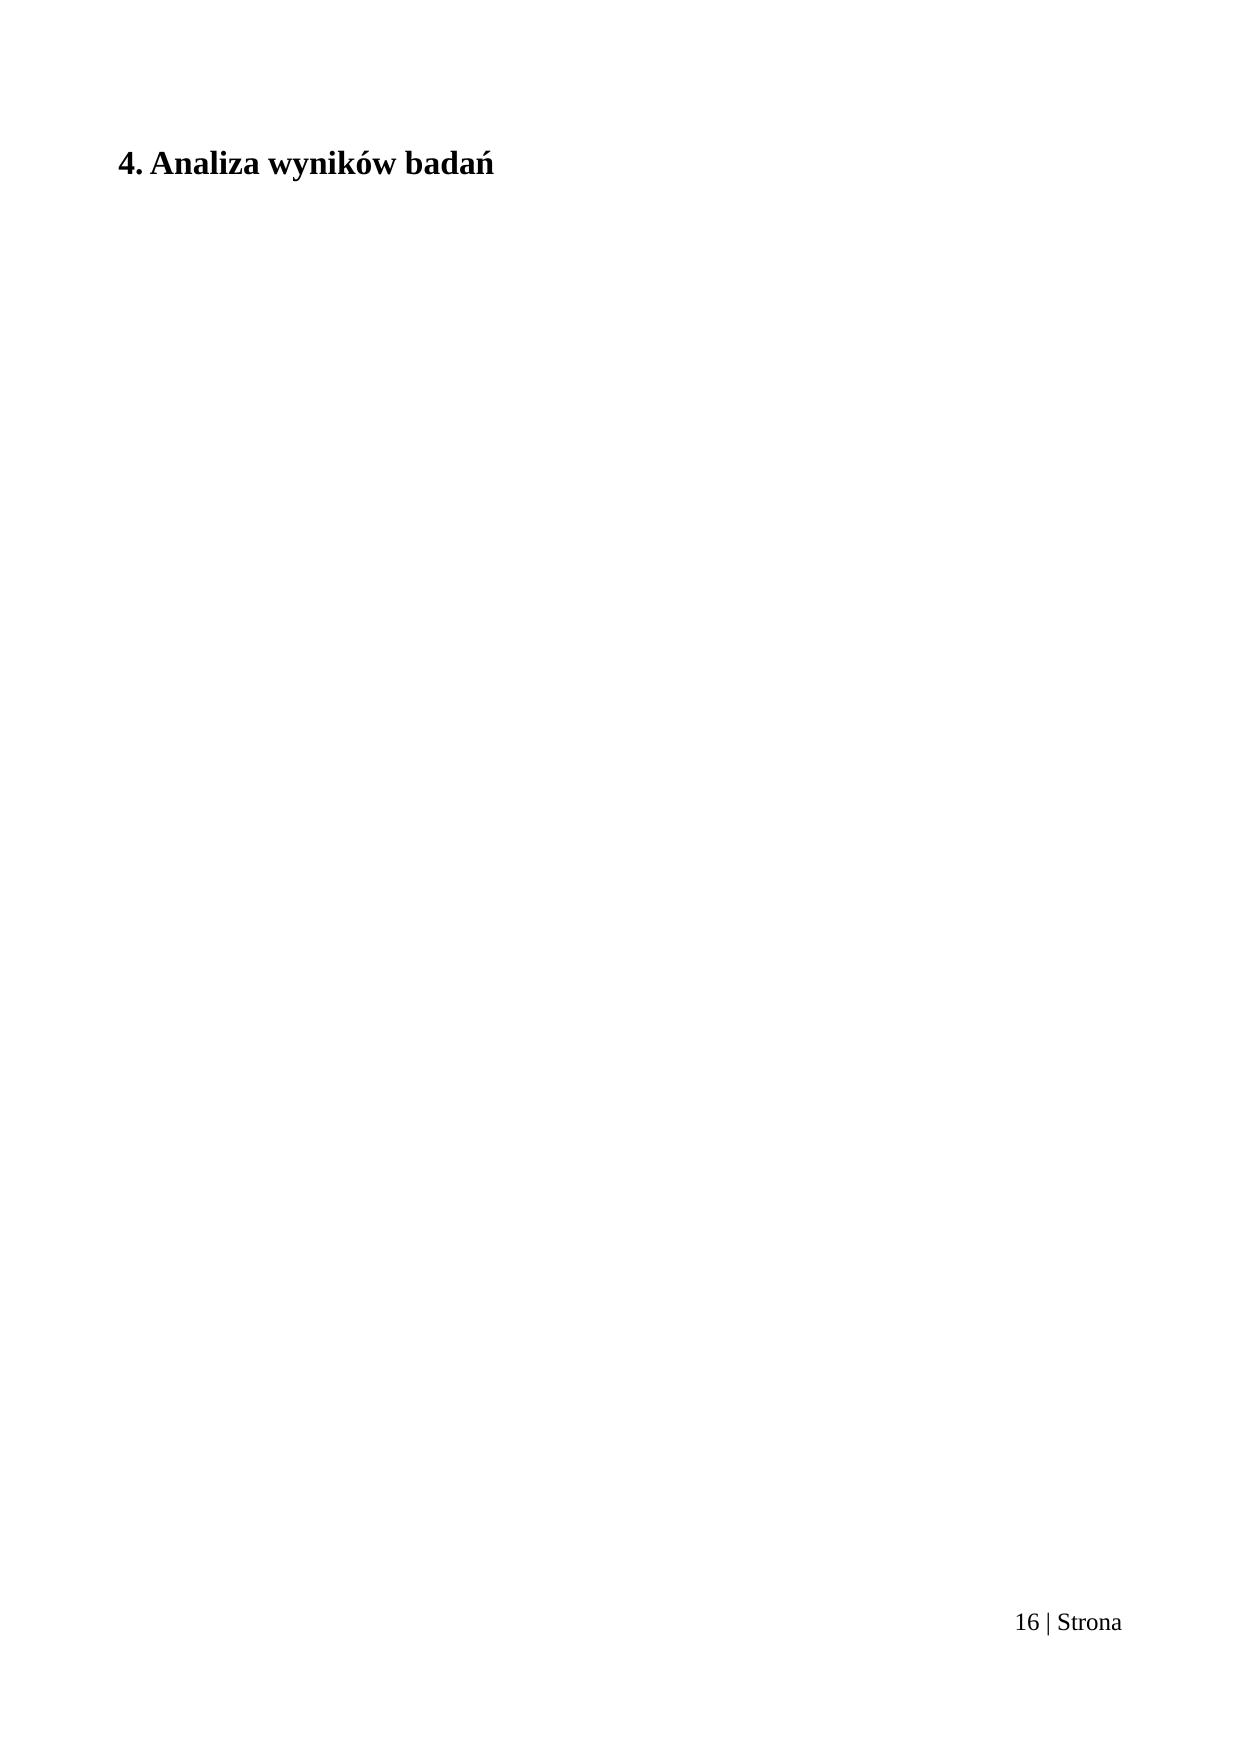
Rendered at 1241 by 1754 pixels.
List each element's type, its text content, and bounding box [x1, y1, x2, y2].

subtitle 4. Analiza wyników badań [118, 143, 1122, 182]
